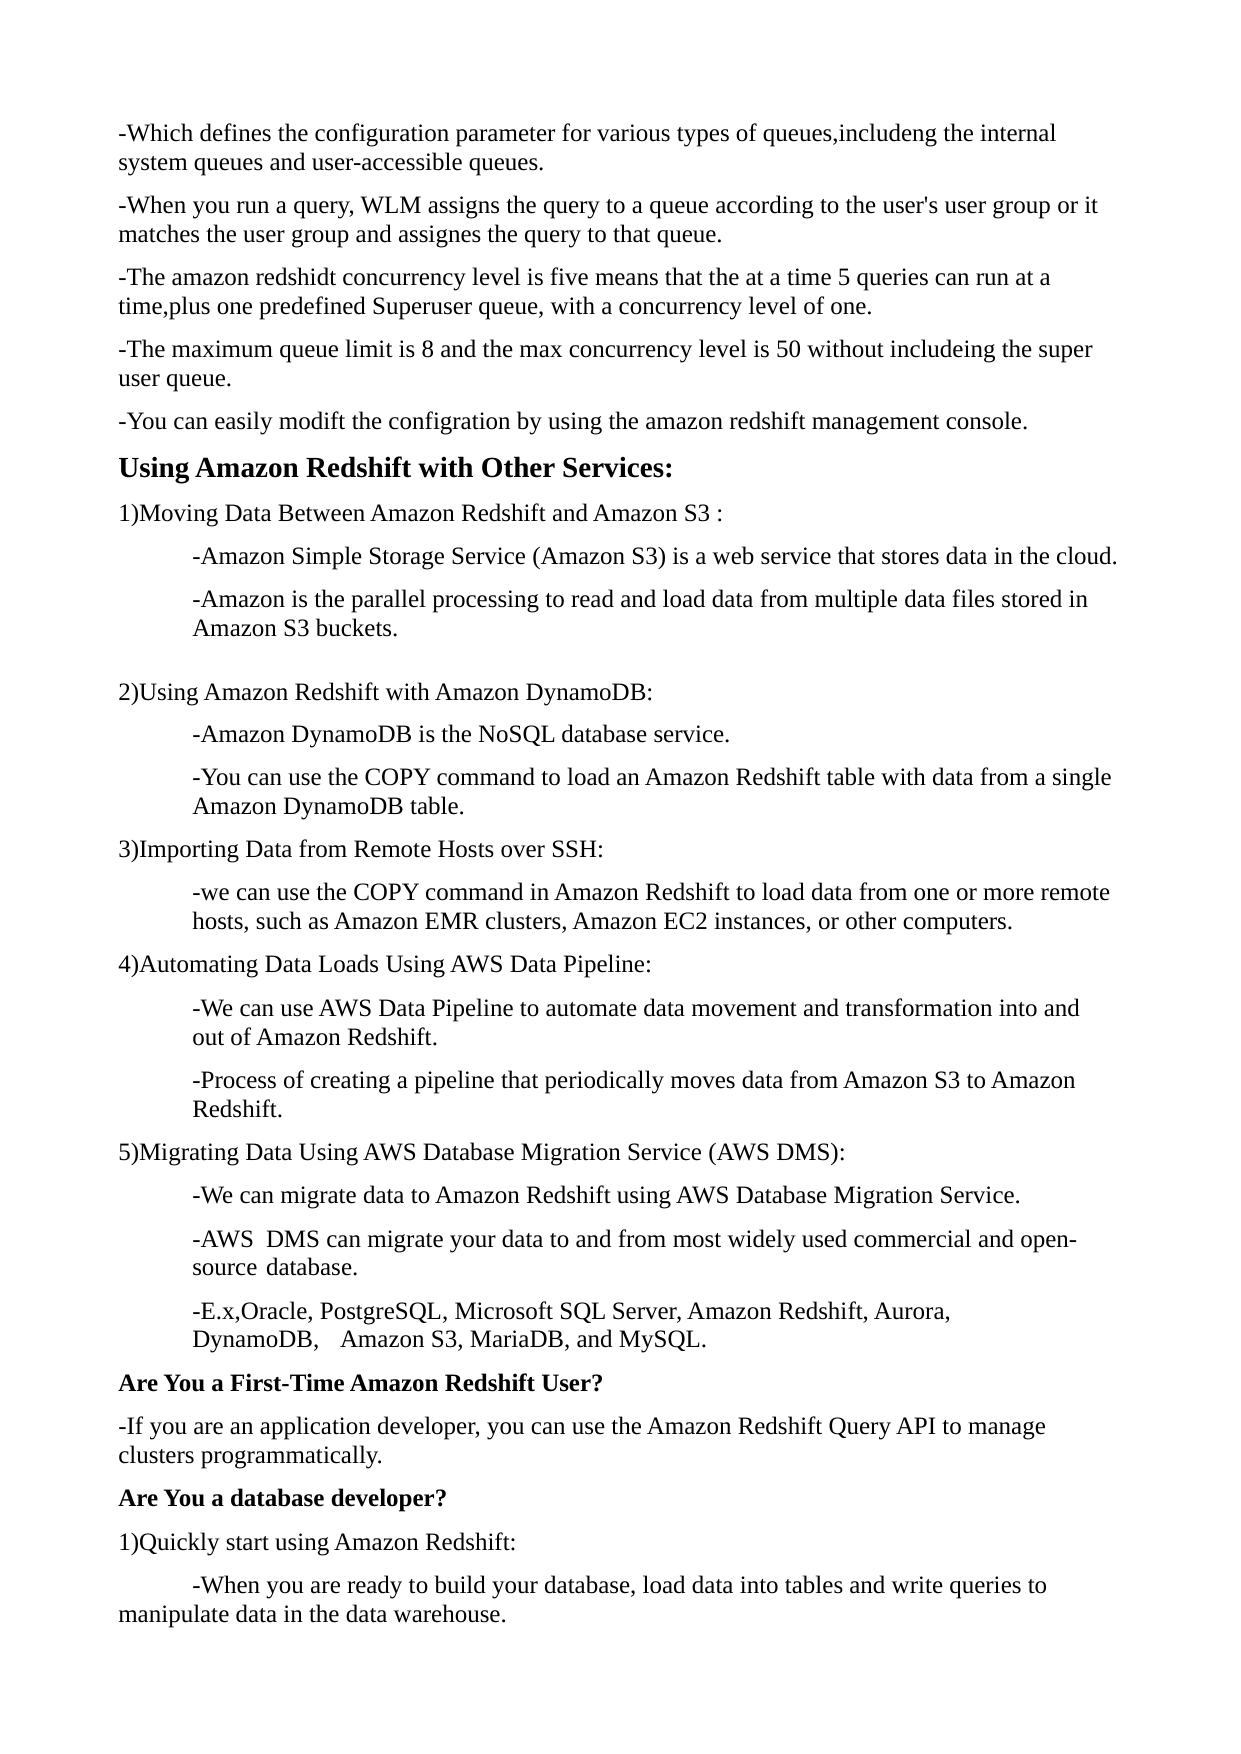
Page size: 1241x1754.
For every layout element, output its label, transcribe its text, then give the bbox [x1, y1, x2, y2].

text -We can use AWS Data Pipeline to automate data movement and transformation into and out of Amazon Redshift. [118, 993, 1122, 1050]
text -we can use the COPY command in Amazon Redshift to load data from one or more remote hosts, such as Amazon EMR clusters, Amazon EC2 instances, or other computers. [118, 877, 1122, 935]
text 1)Quickly start using Amazon Redshift: [118, 1527, 1122, 1555]
text -AWS DMS can migrate your data to and from most widely used commercial and open- source database. [118, 1224, 1122, 1281]
text -The amazon redshidt concurrency level is five means that the at a time 5 queries can run at a time,plus one predefined Superuser queue, with a concurrency level of one. [118, 262, 1122, 320]
text -If you are an application developer, you can use the Amazon Redshift Query API to manage clusters programmatically. [118, 1411, 1122, 1469]
text -You can use the COPY command to load an Amazon Redshift table with data from a single Amazon DynamoDB table. [118, 762, 1122, 819]
text -We can migrate data to Amazon Redshift using AWS Database Migration Service. [118, 1180, 1122, 1209]
text -The maximum queue limit is 8 and the max concurrency level is 50 without includeing the super user queue. [118, 334, 1122, 392]
text Using Amazon Redshift with Other Services: [118, 450, 1122, 483]
text Are You a database developer? [118, 1483, 1122, 1512]
text 3)Importing Data from Remote Hosts over SSH: [118, 834, 1122, 863]
text -Amazon DynamoDB is the NoSQL database service. [118, 719, 1122, 747]
text -You can easily modift the configration by using the amazon redshift management console. [118, 406, 1122, 435]
text 5)Migrating Data Using AWS Database Migration Service (AWS DMS): [118, 1137, 1122, 1166]
text -When you are ready to build your database, load data into tables and write queries to manipulate data in the data warehouse. [118, 1570, 1122, 1627]
text Are You a First-Time Amazon Redshift User? [118, 1368, 1122, 1397]
text -Amazon is the parallel processing to read and load data from multiple data files stored in Amazon S3 buckets. [118, 584, 1122, 642]
text -E.x,Oracle, PostgreSQL, Microsoft SQL Server, Amazon Redshift, Aurora, DynamoDB, Amazon S3, MariaDB, and MySQL. [118, 1296, 1122, 1353]
text 4)Automating Data Loads Using AWS Data Pipeline: [118, 949, 1122, 978]
subtitle 2)Using Amazon Redshift with Amazon DynamoDB: [118, 677, 1122, 706]
text 1)Moving Data Between Amazon Redshift and Amazon S3 : [118, 498, 1122, 527]
text -Which defines the configuration parameter for various types of queues,includeng the internal system queues and user-accessible queues. [118, 118, 1122, 176]
text -When you run a query, WLM assigns the query to a queue according to the user's user group or it matches the user group and assignes the query to that queue. [118, 190, 1122, 248]
text -Process of creating a pipeline that periodically moves data from Amazon S3 to Amazon Redshift. [118, 1065, 1122, 1122]
text -Amazon Simple Storage Service (Amazon S3) is a web service that stores data in the cloud. [118, 541, 1122, 570]
